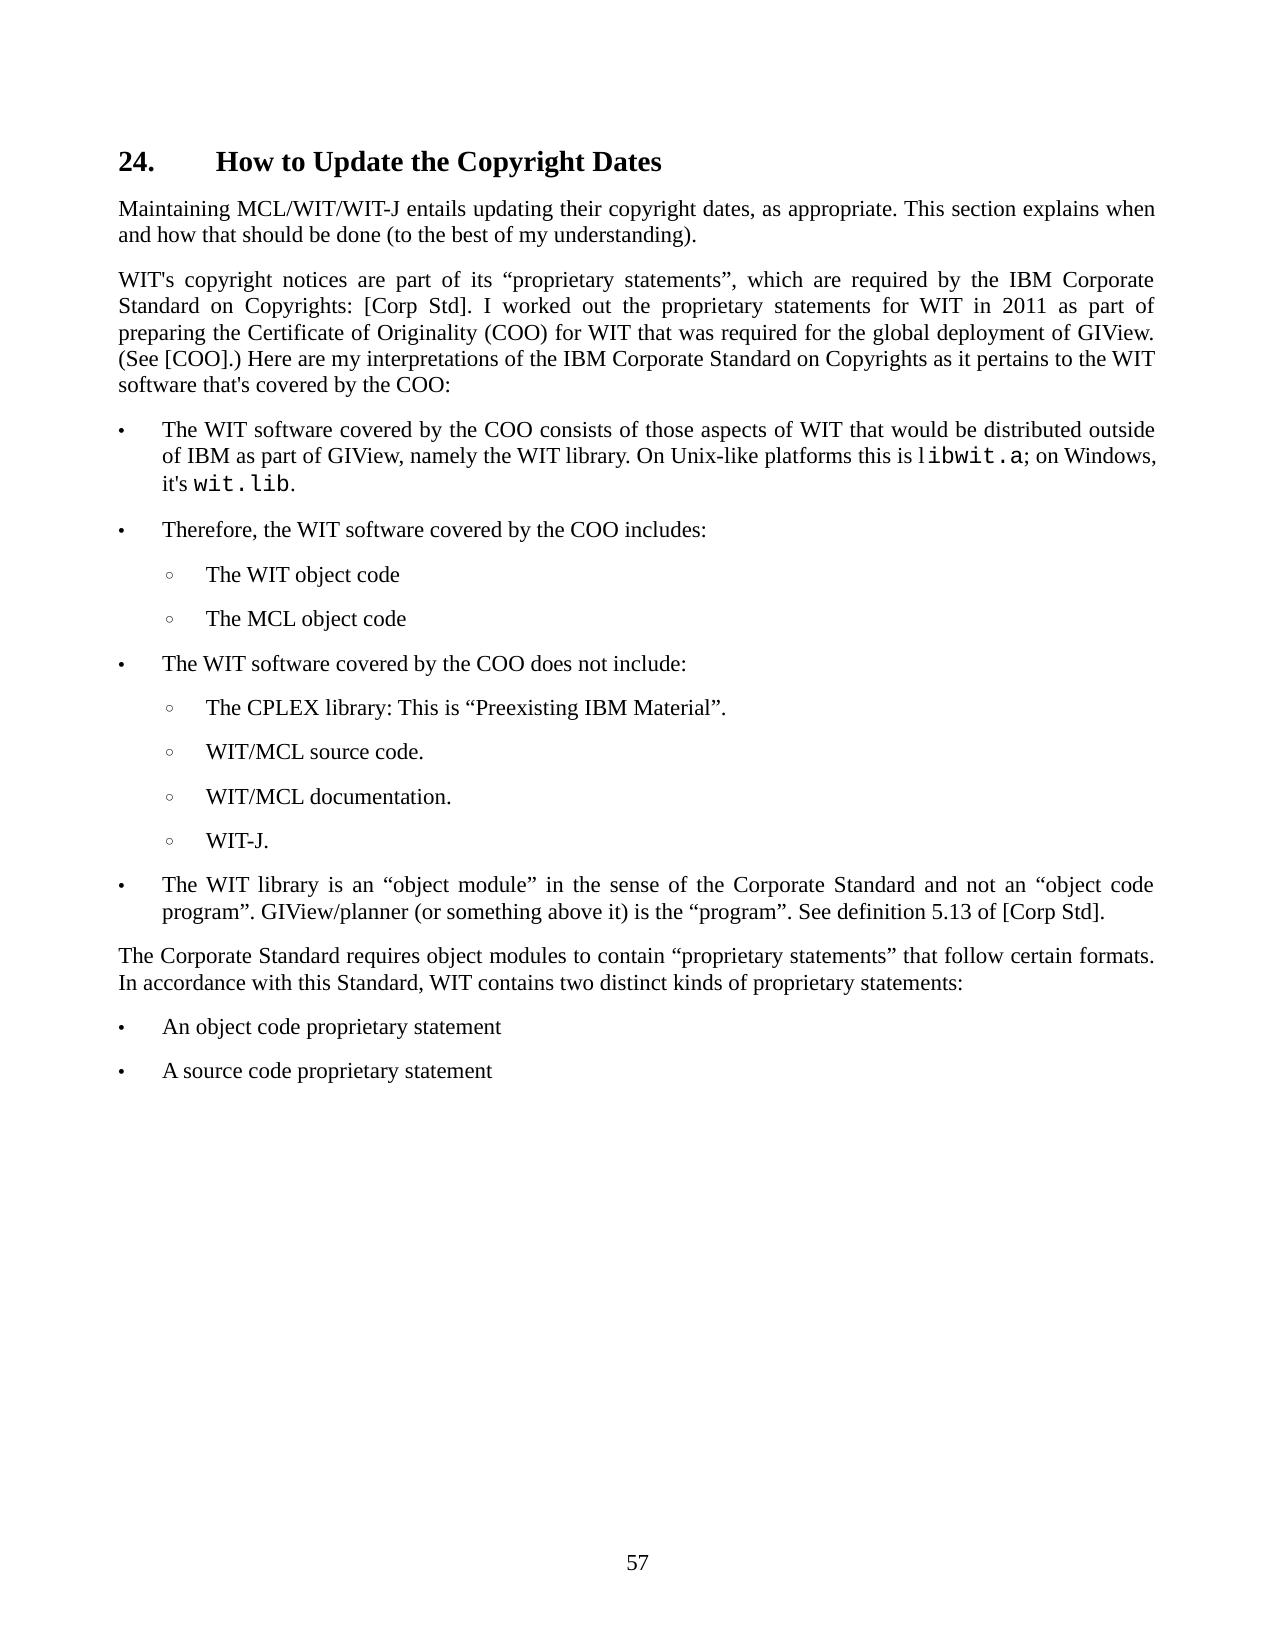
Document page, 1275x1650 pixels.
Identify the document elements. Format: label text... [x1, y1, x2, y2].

list The CPLEX library: This is “Preexisting IBM Material”. [162, 694, 1157, 720]
list WIT-J. [162, 827, 1157, 853]
list The WIT library is an “object module” in the sense of the Corporate Standard and not an “object code program”. GIView/planner (or something above it) is the “program”. See definition 5.13 of [Corp Std]. [118, 872, 1157, 924]
list WIT/MCL source code. [162, 738, 1157, 765]
list WIT/MCL documentation. [162, 783, 1157, 809]
text The Corporate Standard requires object modules to contain “proprietary statements” that follow certain formats. In accordance with this Standard, WIT contains two distinct kinds of proprietary statements: [118, 942, 1157, 995]
list The WIT software covered by the COO does not include: [118, 650, 1157, 676]
list An object code proprietary statement [118, 1013, 1157, 1039]
list The WIT object code [162, 561, 1157, 587]
list A source code proprietary statement [118, 1057, 1157, 1084]
list The MCL object code [162, 605, 1157, 632]
subtitle How to Update the Copyright Dates [118, 144, 1157, 177]
text Maintaining MCL/WIT/WIT-J entails updating their copyright dates, as appropriate. This section explains when and how that should be done (to the best of my understanding). [118, 195, 1157, 248]
list The WIT software covered by the COO consists of those aspects of WIT that would be distributed outside of IBM as part of GIView, namely the WIT library. On Unix-like platforms this is libwit.a; on Windows, it's wit.lib. [118, 416, 1157, 498]
list Therefore, the WIT software covered by the COO includes: [118, 517, 1157, 543]
text WIT's copyright notices are part of its “proprietary statements”, which are required by the IBM Corporate Standard on Copyrights: [Corp Std]. I worked out the proprietary statements for WIT in 2011 as part of preparing the Certificate of Originality (COO) for WIT that was required for the global deployment of GIView. (See [COO].) Here are my interpretations of the IBM Corporate Standard on Copyrights as it pertains to the WIT software that's covered by the COO: [118, 266, 1157, 398]
